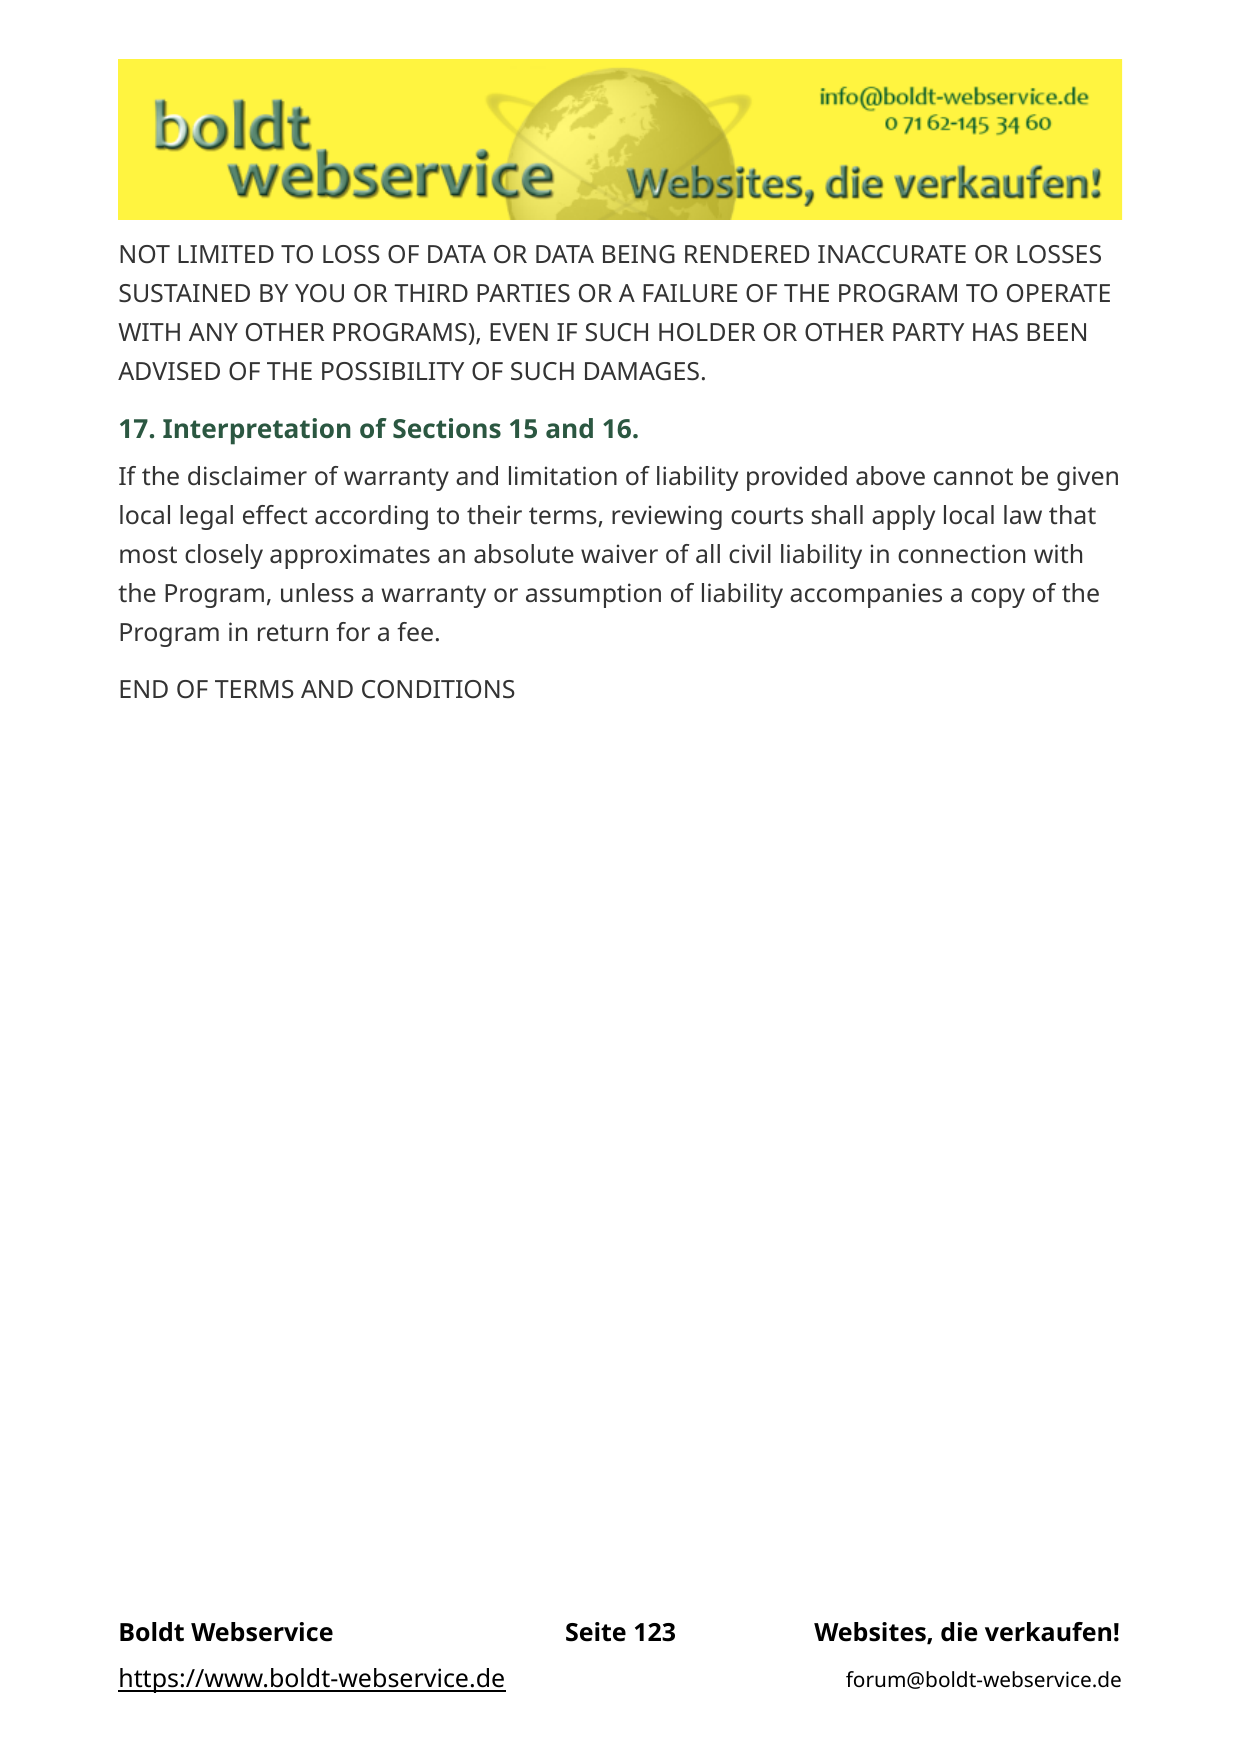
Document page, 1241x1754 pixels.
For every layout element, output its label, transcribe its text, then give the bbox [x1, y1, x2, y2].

picture [118, 59, 1123, 220]
text END OF TERMS AND CONDITIONS [118, 672, 1122, 706]
text If the disclaimer of warranty and limitation of liability provided above cannot be given local legal effect according to their terms, reviewing courts shall apply local law that most closely approximates an absolute waiver of all civil liability in connection with the Program, unless a warranty or assumption of liability accompanies a copy of the Program in return for a fee. [118, 458, 1122, 649]
text NOT LIMITED TO LOSS OF DATA OR DATA BEING RENDERED INACCURATE OR LOSSES SUSTAINED BY YOU OR THIRD PARTIES OR A FAILURE OF THE PROGRAM TO OPERATE WITH ANY OTHER PROGRAMS), EVEN IF SUCH HOLDER OR OTHER PARTY HAS BEEN ADVISED OF THE POSSIBILITY OF SUCH DAMAGES. [118, 236, 1122, 388]
subtitle 17. Interpretation of Sections 15 and 16. [118, 411, 1122, 446]
